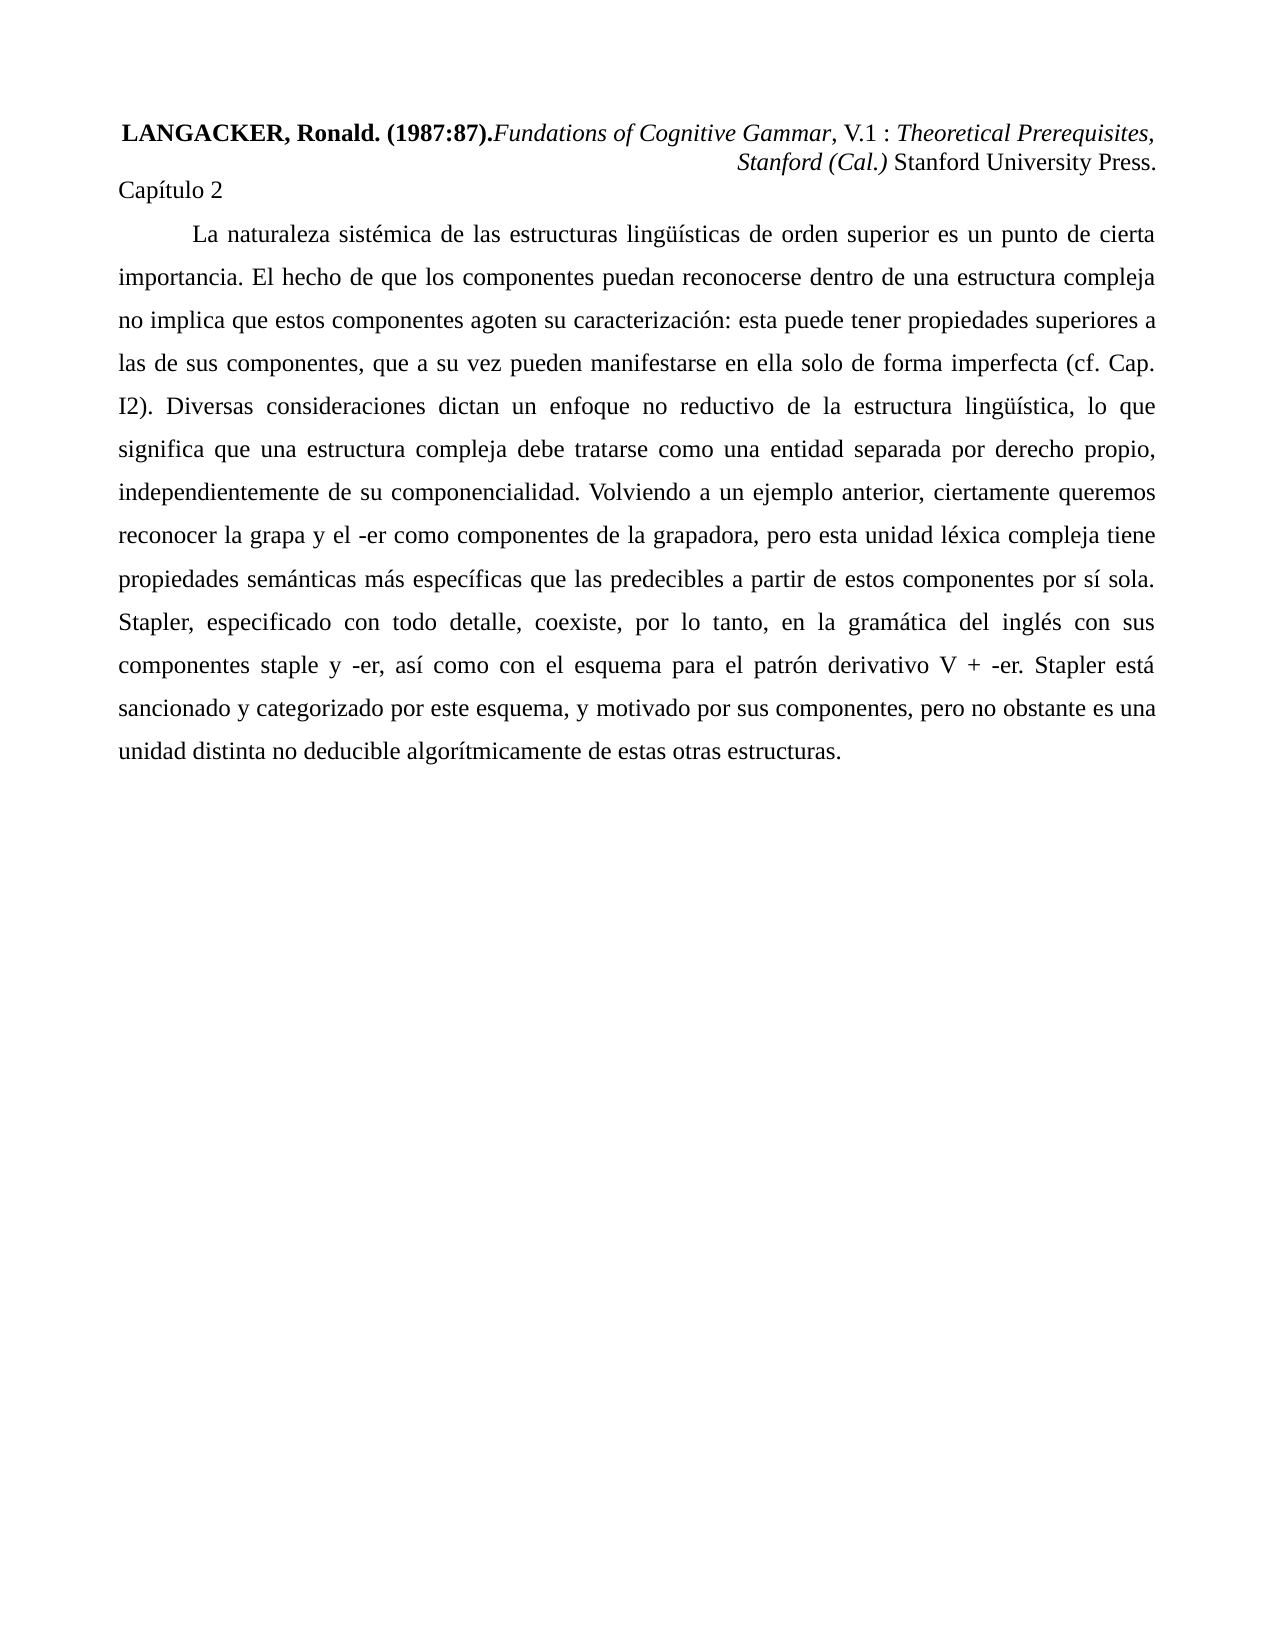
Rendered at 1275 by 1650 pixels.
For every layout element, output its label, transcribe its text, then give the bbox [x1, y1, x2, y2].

text LANGACKER, Ronald. (1987:87).Fundations of Cognitive Gammar, V.1 : Theoretical Prerequisites, Stanford (Cal.) Stanford University Press. [118, 118, 1157, 176]
text La naturaleza sistémica de las estructuras lingüísticas de orden superior es un punto de cierta importancia. El hecho de que los componentes puedan reconocerse dentro de una estructura compleja no implica que estos componentes agoten su caracterización: esta puede tener propiedades superiores a las de sus componentes, que a su vez pueden manifestarse en ella solo de forma imperfecta (cf. Cap. I2). Diversas consideraciones dictan un enfoque no reductivo de la estructura lingüística, lo que significa que una estructura compleja debe tratarse como una entidad separada por derecho propio, independientemente de su componencialidad. Volviendo a un ejemplo anterior, ciertamente queremos reconocer la grapa y el -er como componentes de la grapadora, pero esta unidad léxica compleja tiene propiedades semánticas más específicas que las predecibles a partir de estos componentes por sí sola. Stapler, especificado con todo detalle, coexiste, por lo tanto, en la gramática del inglés con sus componentes staple y -er, así como con el esquema para el patrón derivativo V + -er. Stapler está sancionado y categorizado por este esquema, y ​​motivado por sus componentes, pero no obstante es una unidad distinta no deducible algorítmicamente de estas otras estructuras. [118, 219, 1157, 765]
text Capítulo 2 [118, 176, 1157, 204]
